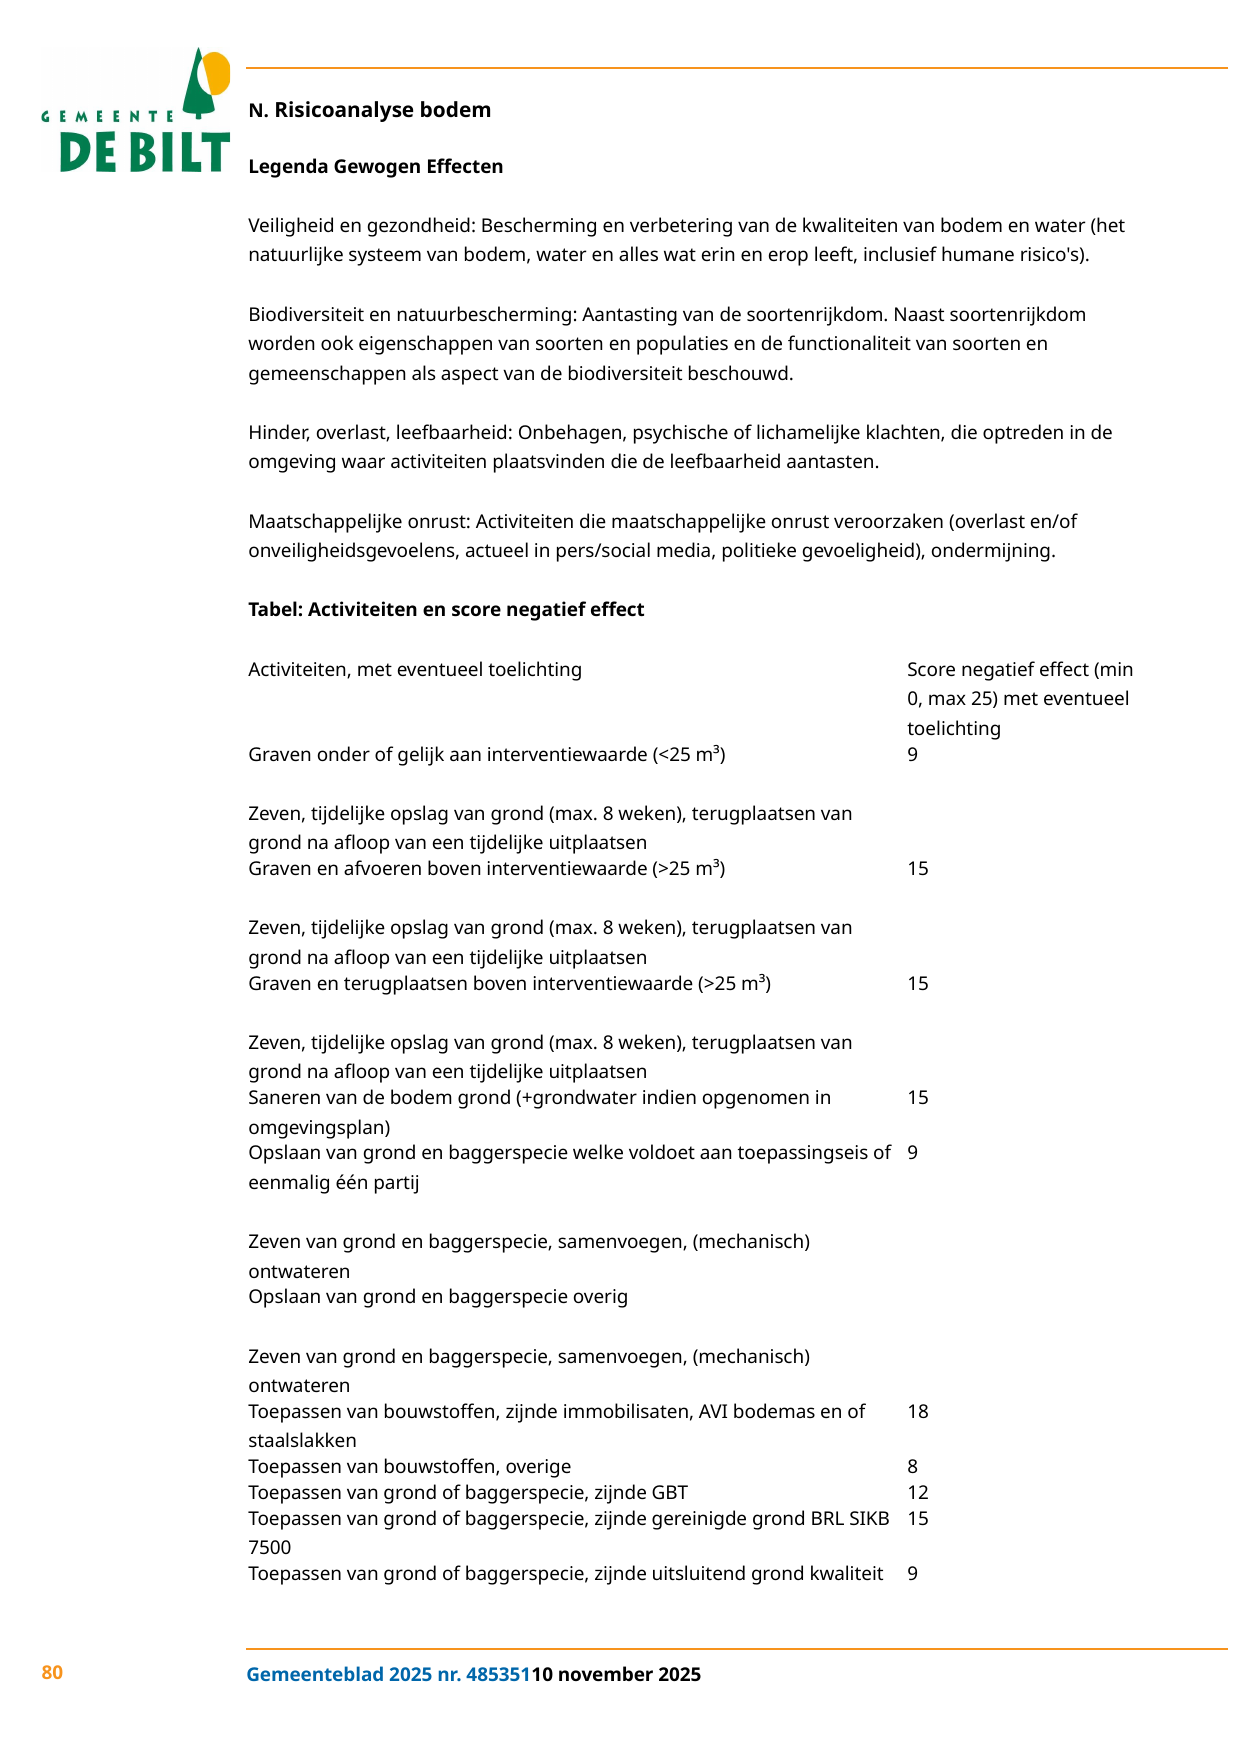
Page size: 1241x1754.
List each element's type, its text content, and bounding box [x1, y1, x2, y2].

table_cell 15 [907, 970, 1152, 1084]
table_cell Graven en afvoeren boven interventiewaarde (>25 m³) Zeven, tijdelijke opslag van grond (max. 8 weken), terugplaatsen van grond na afloop van een tijdelijke uitplaatsen [248, 855, 907, 970]
table_cell 9 [907, 1140, 1152, 1284]
picture [41, 47, 231, 172]
table_cell 12 [907, 1479, 1152, 1505]
text Veiligheid en gezondheid: Bescherming en verbetering van de kwaliteiten van bodem en water (het natuurlijke systeem van bodem, water en alles wat erin en erop leeft, inclusief humane risico's). [248, 212, 1152, 267]
text Legenda Gewogen Effecten [248, 153, 1152, 179]
table_cell 15 [907, 1084, 1152, 1139]
table_cell 15 [907, 855, 1152, 970]
table_cell 15 [907, 1505, 1152, 1560]
table_cell [907, 1284, 1152, 1398]
text Tabel: Activiteiten en score negatief effect [248, 597, 1152, 622]
text N. Risicoanalyse bodem [248, 95, 1152, 123]
text Maatschappelijke onrust: Activiteiten die maatschappelijke onrust veroorzaken (overlast en/of onveiligheidsgevoelens, actueel in pers/social media, politieke gevoeligheid), ondermijning. [248, 508, 1152, 563]
text Hinder, overlast, leefbaarheid: Onbehagen, psychische of lichamelijke klachten, die optreden in de omgeving waar activiteiten plaatsvinden die de leefbaarheid aantasten. [248, 419, 1152, 474]
table_cell Graven onder of gelijk aan interventiewaarde (<25 m³) Zeven, tijdelijke opslag van grond (max. 8 weken), terugplaatsen van grond na afloop van een tijdelijke uitplaatsen [248, 741, 907, 855]
table_cell 9 [907, 741, 1152, 855]
table_cell Toepassen van bouwstoffen, zijnde immobilisaten, AVI bodemas en of staalslakken [248, 1398, 907, 1453]
table_cell 9 [907, 1560, 1152, 1586]
table_cell Opslaan van grond en baggerspecie overig Zeven van grond en baggerspecie, samenvoegen, (mechanisch) ontwateren [248, 1284, 907, 1398]
table_cell Toepassen van grond of baggerspecie, zijnde GBT [248, 1479, 907, 1505]
table_header Activiteiten, met eventueel toelichting [248, 656, 907, 741]
table_cell Graven en terugplaatsen boven interventiewaarde (>25 m³) Zeven, tijdelijke opslag van grond (max. 8 weken), terugplaatsen van grond na afloop van een tijdelijke uitplaatsen [248, 970, 907, 1084]
table_cell 8 [907, 1454, 1152, 1479]
table_cell Toepassen van grond of baggerspecie, zijnde uitsluitend grond kwaliteit [248, 1560, 907, 1586]
text Biodiversiteit en natuurbescherming: Aantasting van de soortenrijkdom. Naast soortenrijkdom worden ook eigenschappen van soorten en populaties en de functionaliteit van soorten en gemeenschappen als aspect van de biodiversiteit beschouwd. [248, 301, 1152, 386]
table_cell Saneren van de bodem grond (+grondwater indien opgenomen in omgevingsplan) [248, 1084, 907, 1139]
table_header Score negatief effect (min 0, max 25) met eventueel toelichting [907, 656, 1152, 741]
table_cell 18 [907, 1398, 1152, 1453]
table_cell Toepassen van bouwstoffen, overige [248, 1454, 907, 1479]
table_cell Toepassen van grond of baggerspecie, zijnde gereinigde grond BRL SIKB 7500 [248, 1505, 907, 1560]
table_cell Opslaan van grond en baggerspecie welke voldoet aan toepassingseis of eenmalig één partij Zeven van grond en baggerspecie, samenvoegen, (mechanisch) ontwateren [248, 1140, 907, 1284]
